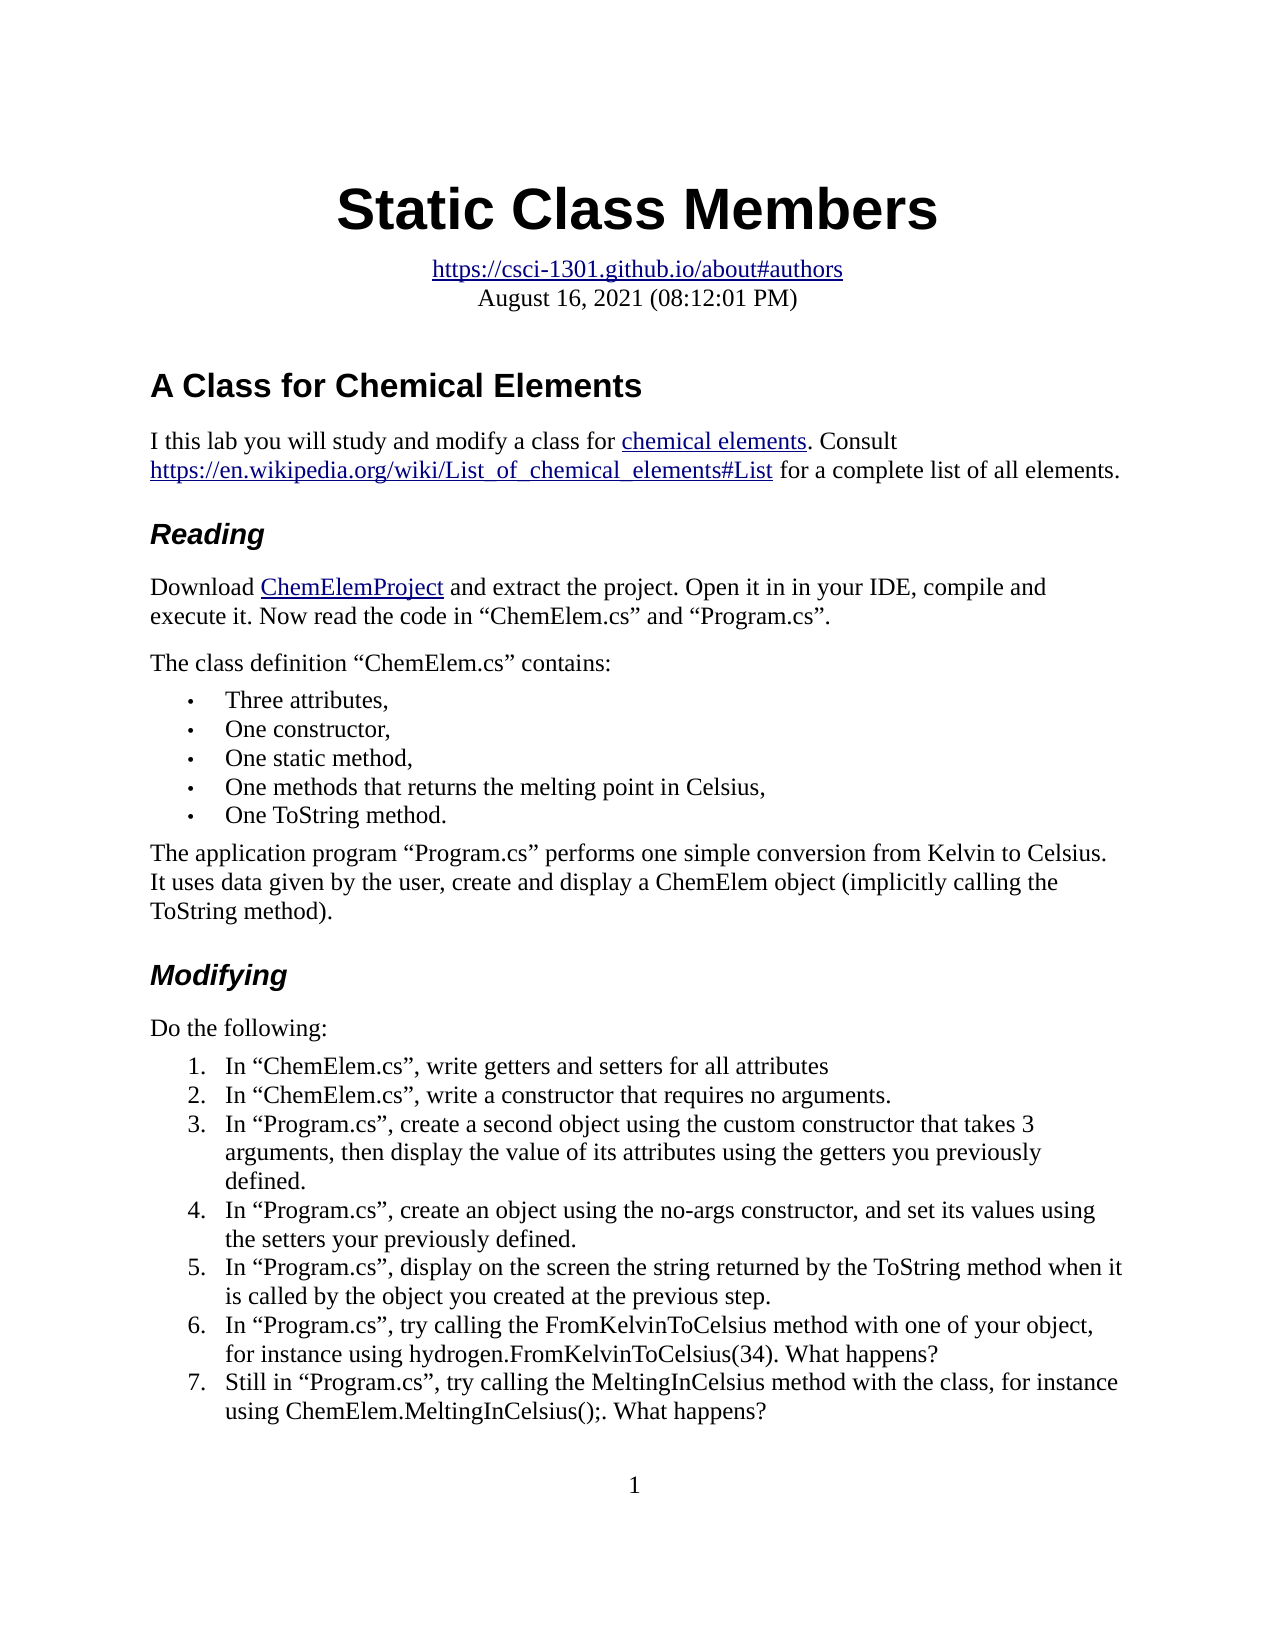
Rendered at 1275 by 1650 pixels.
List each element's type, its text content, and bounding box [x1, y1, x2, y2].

text https://csci-1301.github.io/about#authors [150, 254, 1125, 283]
text Download ChemElemProject and extract the project. Open it in in your IDE, compile and execute it. Now read the code in “ChemElem.cs” and “Program.cs”. [150, 572, 1125, 630]
subtitle Modifying [150, 958, 1125, 992]
list In “ChemElem.cs”, write getters and setters for all attributes [187, 1051, 1125, 1080]
list In “ChemElem.cs”, write a constructor that requires no arguments. [187, 1080, 1125, 1109]
subtitle A Class for Chemical Elements [150, 366, 1125, 404]
list Three attributes, [187, 686, 1125, 714]
list In “Program.cs”, try calling the FromKelvinToCelsius method with one of your object, for instance using hydrogen.FromKelvinToCelsius(34). What happens? [187, 1310, 1125, 1367]
subtitle Reading [150, 517, 1125, 551]
list In “Program.cs”, create an object using the no-args constructor, and set its values using the setters your previously defined. [187, 1195, 1125, 1252]
list One constructor, [187, 714, 1125, 743]
list In “Program.cs”, create a second object using the custom constructor that takes 3 arguments, then display the value of its attributes using the getters you previously defined. [187, 1109, 1125, 1195]
text I this lab you will study and modify a class for chemical elements. Consult https://en.wikipedia.org/wiki/List_of_chemical_elements#List for a complete list of all elements. [150, 426, 1125, 483]
list Still in “Program.cs”, try calling the MeltingInCelsius method with the class, for instance using ChemElem.MeltingInCelsius();. What happens? [187, 1367, 1125, 1425]
text The class definition “ChemElem.cs” contains: [150, 648, 1125, 677]
list In “Program.cs”, display on the screen the string returned by the ToString method when it is called by the object you created at the previous step. [187, 1252, 1125, 1310]
text The application program “Program.cs” performs one simple conversion from Kelvin to Celsius. It uses data given by the user, create and display a ChemElem object (implicitly calling the ToString method). [150, 838, 1125, 924]
title Static Class Members [150, 175, 1125, 242]
list One methods that returns the melting point in Celsius, [187, 772, 1125, 801]
list One static method, [187, 743, 1125, 772]
list One ToString method. [187, 801, 1125, 829]
text August 16, 2021 (08:12:01 PM) [150, 283, 1125, 312]
text Do the following: [150, 1013, 1125, 1042]
